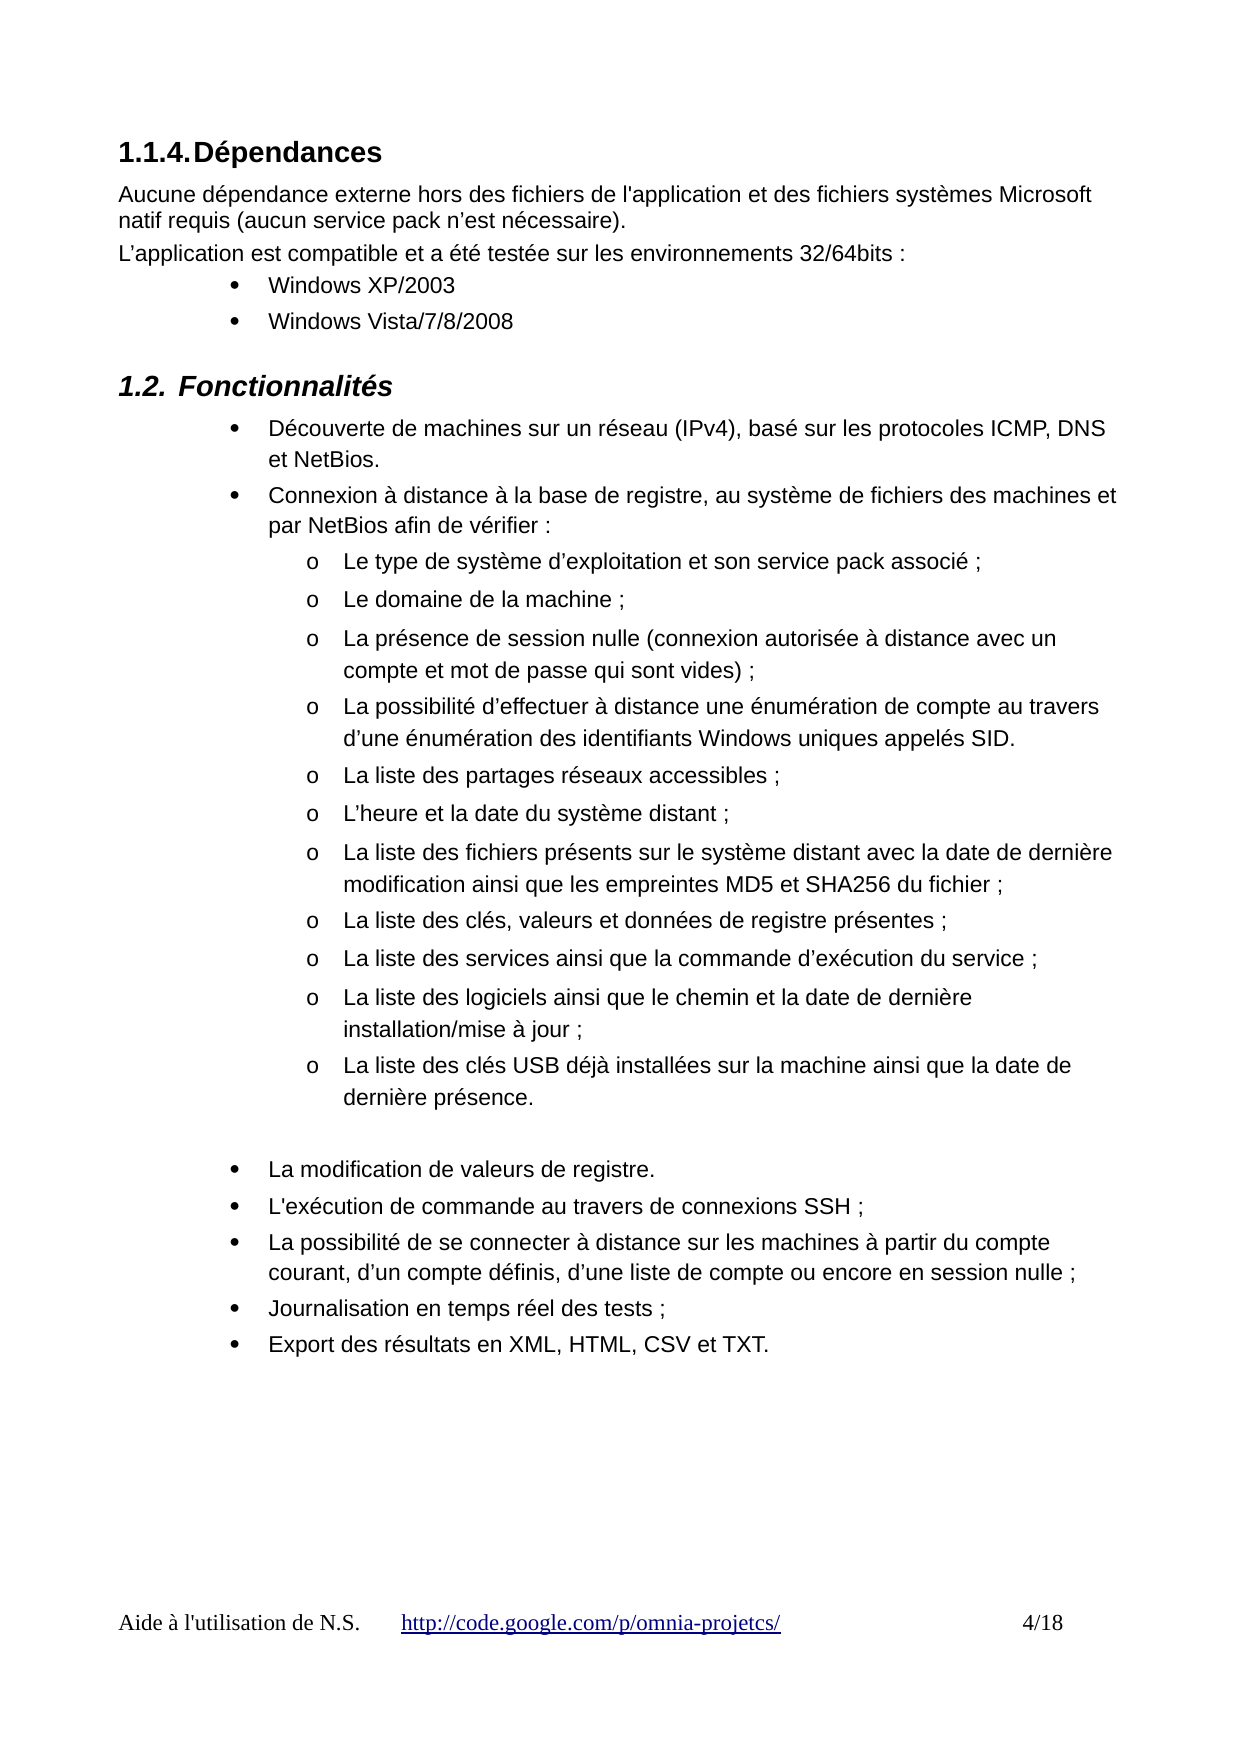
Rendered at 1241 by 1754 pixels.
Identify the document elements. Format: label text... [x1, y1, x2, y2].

text L’application est compatible et a été testée sur les environnements 32/64bits : [118, 240, 1122, 266]
text Aucune dépendance externe hors des fichiers de l'application et des fichiers systèmes Microsoft natif requis (aucun service pack n’est nécessaire). [118, 181, 1122, 234]
list La liste des logiciels ainsi que le chemin et la date de dernière installation/mise à jour ; [306, 984, 1122, 1042]
list L’heure et la date du système distant ; [306, 800, 1122, 828]
list Export des résultats en XML, HTML, CSV et TXT. [231, 1331, 1122, 1358]
subtitle Dépendances [118, 135, 1122, 169]
list La possibilité de se connecter à distance sur les machines à partir du compte courant, d’un compte définis, d’une liste de compte ou encore en session nulle ; [231, 1229, 1122, 1285]
list La liste des services ainsi que la commande d’exécution du service ; [306, 945, 1122, 973]
list La liste des fichiers présents sur le système distant avec la date de dernière modification ainsi que les empreintes MD5 et SHA256 du fichier ; [306, 838, 1122, 897]
list La possibilité d’effectuer à distance une énumération de compte au travers d’une énumération des identifiants Windows uniques appelés SID. [306, 693, 1122, 752]
list Le type de système d’exploitation et son service pack associé ; [306, 548, 1122, 576]
list La liste des clés USB déjà installées sur la machine ainsi que la date de dernière présence. [306, 1052, 1122, 1111]
list Le domaine de la machine ; [306, 586, 1122, 615]
subtitle Fonctionnalités [118, 369, 1122, 403]
list L'exécution de commande au travers de connexions SSH ; [231, 1193, 1122, 1219]
list La modification de valeurs de registre. [231, 1156, 1122, 1183]
list Découverte de machines sur un réseau (IPv4), basé sur les protocoles ICMP, DNS et NetBios. [231, 415, 1122, 472]
list Windows Vista/7/8/2008 [231, 308, 1122, 334]
list La liste des partages réseaux accessibles ; [306, 762, 1122, 790]
list La liste des clés, valeurs et données de registre présentes ; [306, 907, 1122, 935]
list Connexion à distance à la base de registre, au système de fichiers des machines et par NetBios afin de vérifier : [231, 482, 1122, 538]
list La présence de session nulle (connexion autorisée à distance avec un compte et mot de passe qui sont vides) ; [306, 625, 1122, 683]
list Journalisation en temps réel des tests ; [231, 1295, 1122, 1321]
list Windows XP/2003 [231, 272, 1122, 298]
